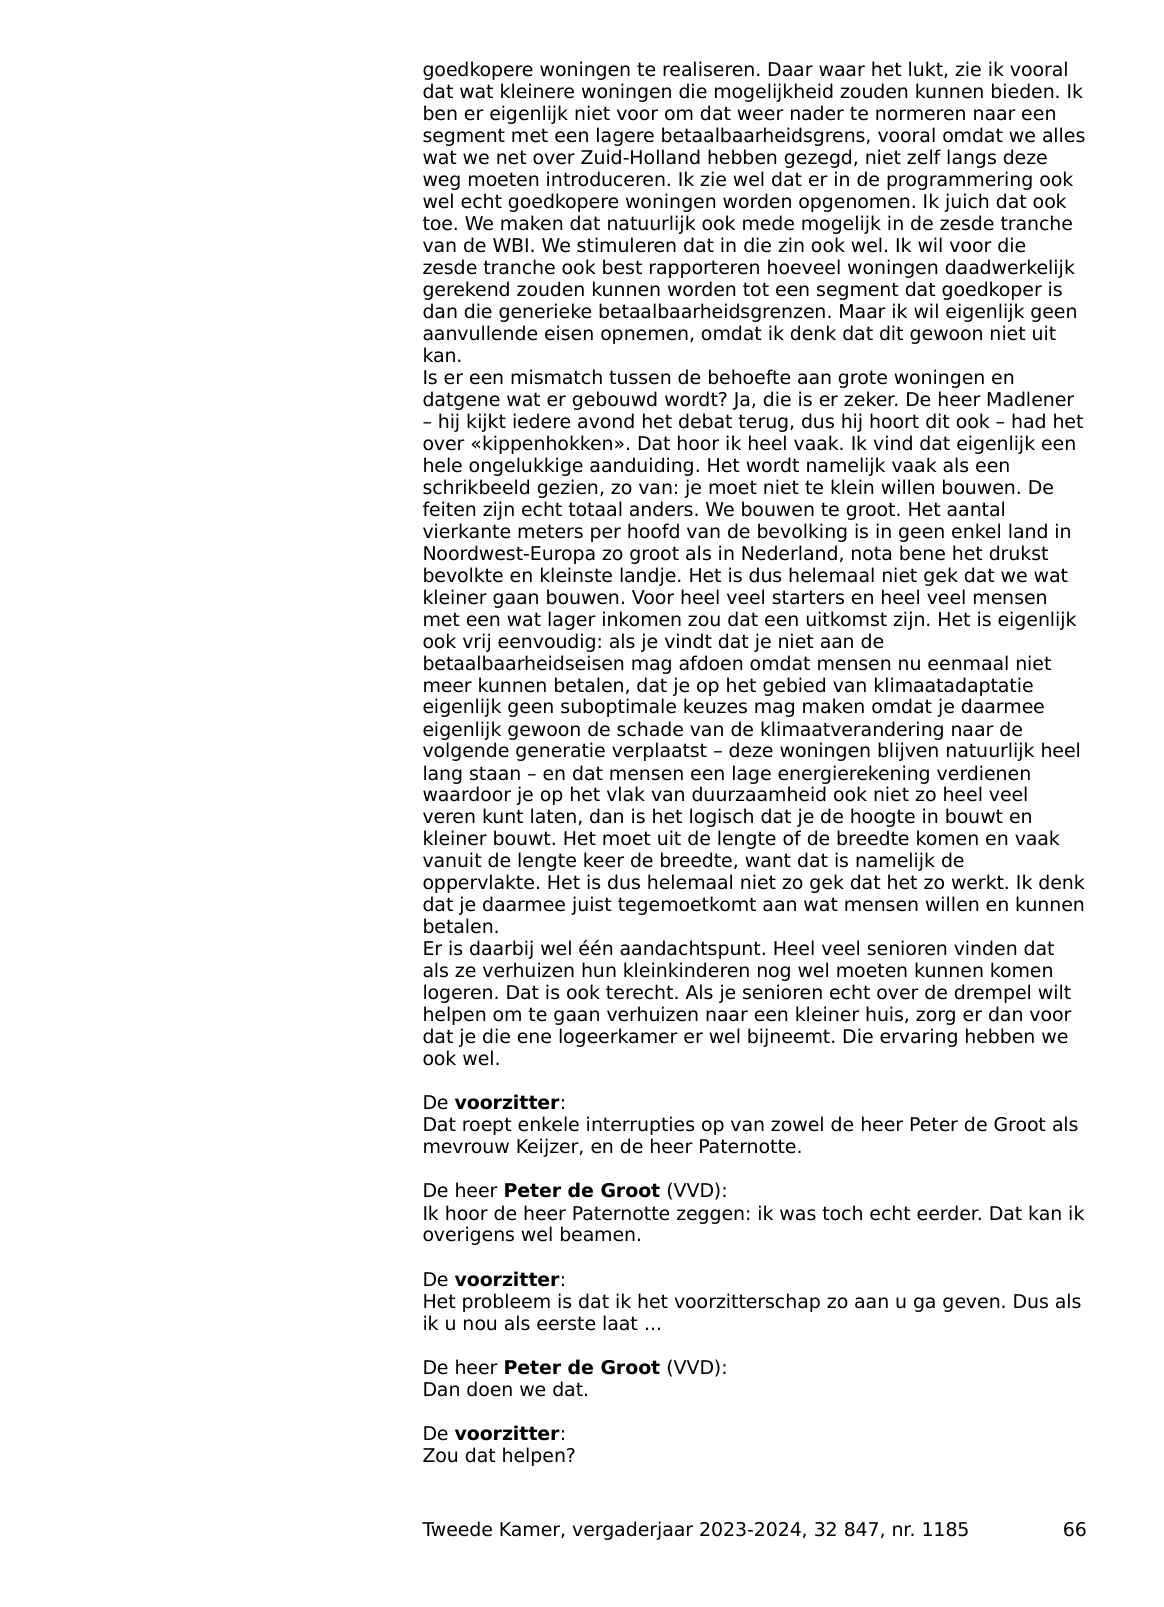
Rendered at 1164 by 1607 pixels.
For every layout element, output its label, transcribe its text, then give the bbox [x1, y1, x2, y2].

text De voorzitter: [422, 1423, 1087, 1445]
text Dan doen we dat. [422, 1379, 1087, 1401]
text goedkopere woningen te realiseren. Daar waar het lukt, zie ik vooral dat wat kleinere woningen die mogelijkheid zouden kunnen bieden. Ik ben er eigenlijk niet voor om dat weer nader te normeren naar een segment met een lagere betaalbaarheidsgrens, vooral omdat we alles wat we net over Zuid-Holland hebben gezegd, niet zelf langs deze weg moeten introduceren. Ik zie wel dat er in de programmering ook wel echt goedkopere woningen worden opgenomen. Ik juich dat ook toe. We maken dat natuurlijk ook mede mogelijk in de zesde tranche van de WBI. We stimuleren dat in die zin ook wel. Ik wil voor die zesde tranche ook best rapporteren hoeveel woningen daadwerkelijk gerekend zouden kunnen worden tot een segment dat goedkoper is dan die generieke betaalbaarheidsgrenzen. Maar ik wil eigenlijk geen aanvullende eisen opnemen, omdat ik denk dat dit gewoon niet uit kan. [422, 59, 1087, 367]
text Is er een mismatch tussen de behoefte aan grote woningen en datgene wat er gebouwd wordt? Ja, die is er zeker. De heer Madlener – hij kijkt iedere avond het debat terug, dus hij hoort dit ook – had het over «kippenhokken». Dat hoor ik heel vaak. Ik vind dat eigenlijk een hele ongelukkige aanduiding. Het wordt namelijk vaak als een schrikbeeld gezien, zo van: je moet niet te klein willen bouwen. De feiten zijn echt totaal anders. We bouwen te groot. Het aantal vierkante meters per hoofd van de bevolking is in geen enkel land in Noordwest-Europa zo groot als in Nederland, nota bene het drukst bevolkte en kleinste landje. Het is dus helemaal niet gek dat we wat kleiner gaan bouwen. Voor heel veel starters en heel veel mensen met een wat lager inkomen zou dat een uitkomst zijn. Het is eigenlijk ook vrij eenvoudig: als je vindt dat je niet aan de betaalbaarheidseisen mag afdoen omdat mensen nu eenmaal niet meer kunnen betalen, dat je op het gebied van klimaatadaptatie eigenlijk geen suboptimale keuzes mag maken omdat je daarmee eigenlijk gewoon de schade van de klimaatverandering naar de volgende generatie verplaatst – deze woningen blijven natuurlijk heel lang staan – en dat mensen een lage energierekening verdienen waardoor je op het vlak van duurzaamheid ook niet zo heel veel veren kunt laten, dan is het logisch dat je de hoogte in bouwt en kleiner bouwt. Het moet uit de lengte of de breedte komen en vaak vanuit de lengte keer de breedte, want dat is namelijk de oppervlakte. Het is dus helemaal niet zo gek dat het zo werkt. Ik denk dat je daarmee juist tegemoetkomt aan wat mensen willen en kunnen betalen. [422, 367, 1087, 938]
text Zou dat helpen? [422, 1445, 1087, 1467]
text De heer Peter de Groot (VVD): [422, 1357, 1087, 1379]
text Het probleem is dat ik het voorzitterschap zo aan u ga geven. Dus als ik u nou als eerste laat ... [422, 1291, 1087, 1334]
text De voorzitter: [422, 1268, 1087, 1291]
text Dat roept enkele interrupties op van zowel de heer Peter de Groot als mevrouw Keijzer, en de heer Paternotte. [422, 1114, 1087, 1158]
text Er is daarbij wel één aandachtspunt. Heel veel senioren vinden dat als ze verhuizen hun kleinkinderen nog wel moeten kunnen komen logeren. Dat is ook terecht. Als je senioren echt over de drempel wilt helpen om te gaan verhuizen naar een kleiner huis, zorg er dan voor dat je die ene logeerkamer er wel bijneemt. Die ervaring hebben we ook wel. [422, 938, 1087, 1070]
text De heer Peter de Groot (VVD): [422, 1180, 1087, 1202]
text Ik hoor de heer Paternotte zeggen: ik was toch echt eerder. Dat kan ik overigens wel beamen. [422, 1202, 1087, 1246]
text De voorzitter: [422, 1092, 1087, 1114]
